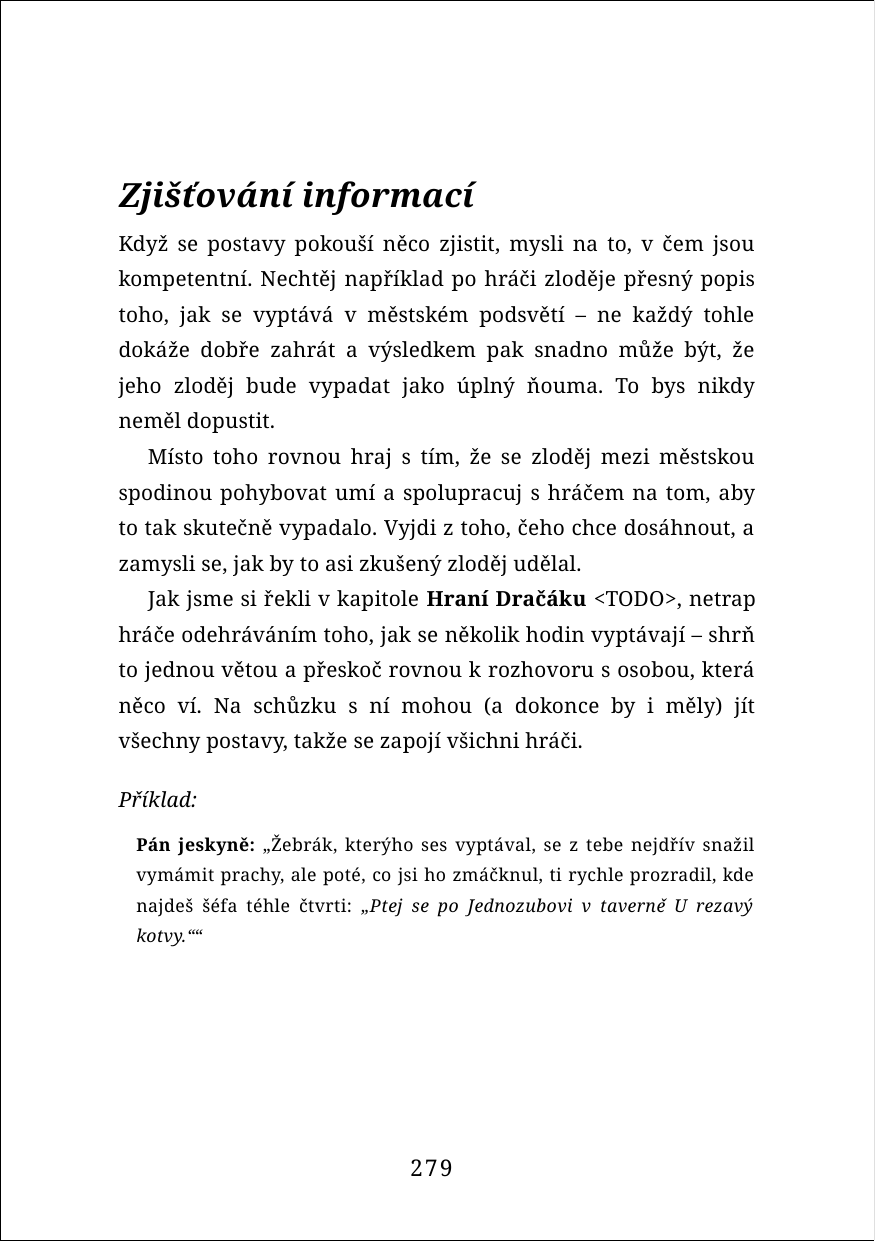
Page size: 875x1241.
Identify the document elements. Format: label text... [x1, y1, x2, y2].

subtitle Zjišťování informací [118, 172, 756, 217]
text Příklad: [118, 785, 756, 814]
text Pán jeskyně: „Žebrák, kterýho ses vyptával, se z tebe nejdřív snažil vymámit prachy, ale poté, co jsi ho zmáčknul, ti rychle prozradil, kde najdeš šéfa téhle čtvrti: „Ptej se po Jednozubovi v taverně U rezavý kotvy.““ [136, 833, 756, 947]
text Když se postavy pokouší něco zjistit, mysli na to, v čem jsou kompetentní. Nechtěj například po hráči zloděje přesný popis toho, jak se vyptává v městském podsvětí – ne každý tohle dokáže dobře zahrát a výsledkem pak snadno může být, že jeho zloděj bude vypadat jako úplný ňouma. To bys nikdy neměl dopustit. Místo toho rovnou hraj s tím, že se zloděj mezi městskou spodinou pohybovat umí a spolupracuj s hráčem na tom, aby to tak skutečně vypadalo. Vyjdi z toho, čeho chce dosáhnout, a zamysli se, jak by to asi zkušený zloděj udělal. Jak jsme si řekli v kapitole Hraní Dračáku <TODO>, netrap hráče odehráváním toho, jak se několik hodin vyptávají – shrň to jednou větou a přeskoč rovnou k rozhovoru s osobou, která něco ví. Na schůzku s ní mohou (a dokonce by i měly) jít všechny postavy, takže se zapojí všichni hráči. [118, 229, 756, 755]
